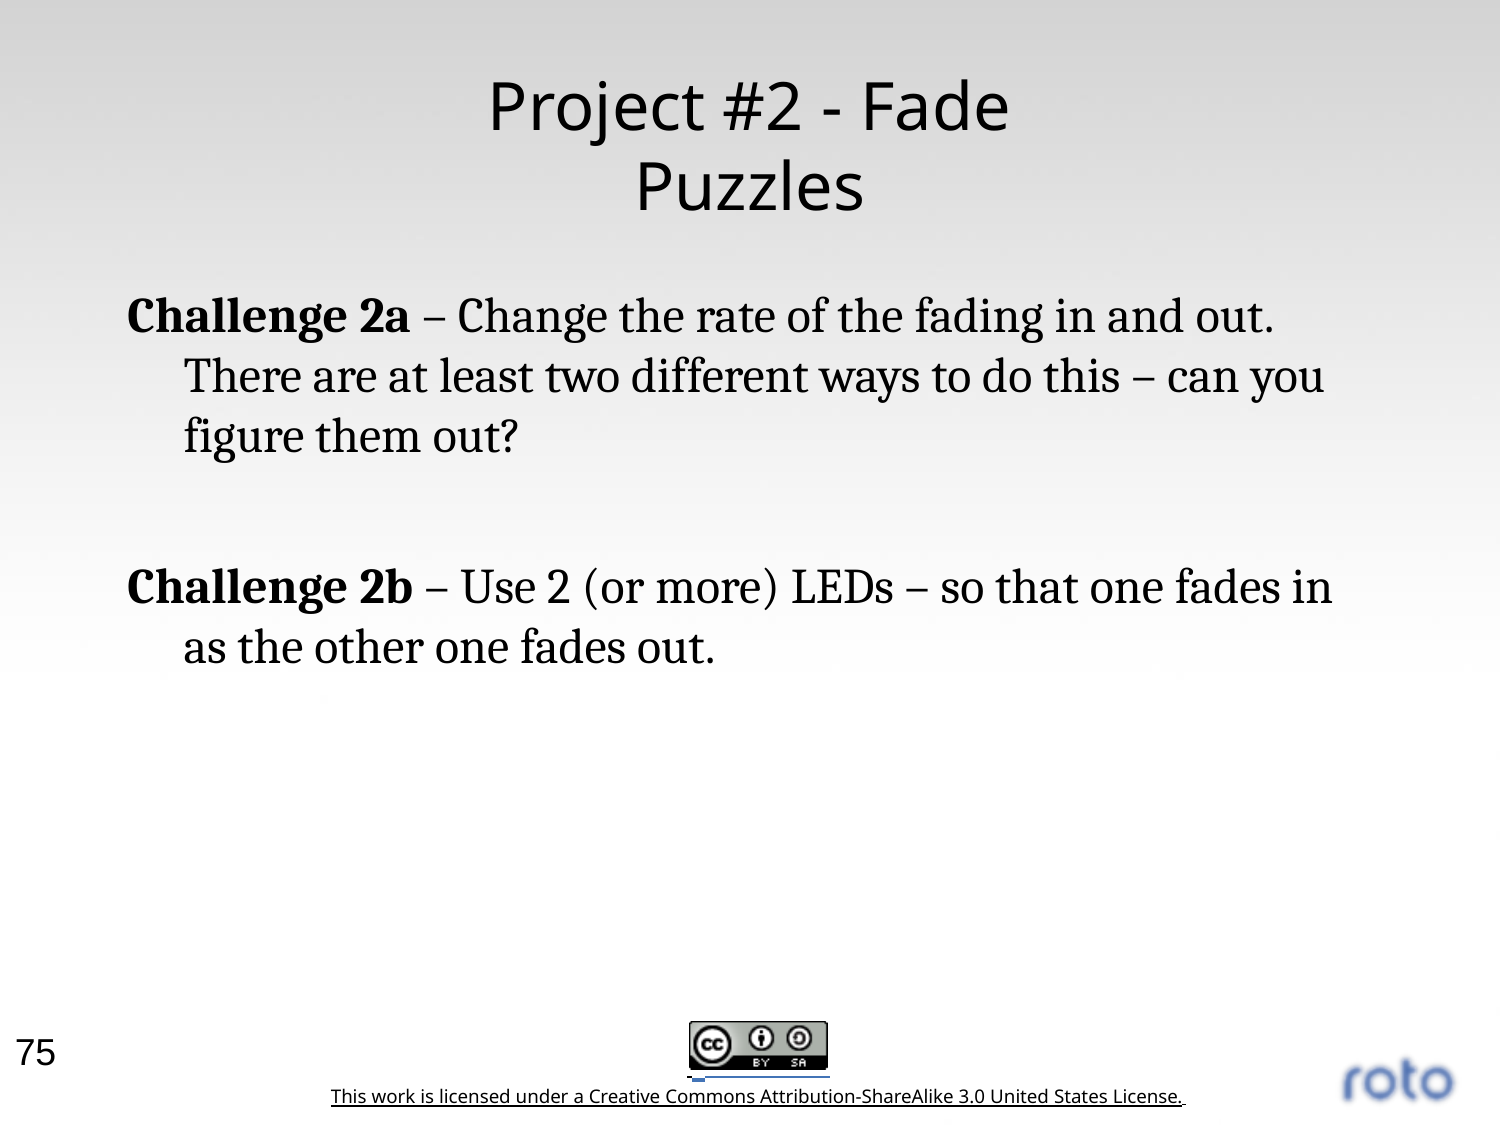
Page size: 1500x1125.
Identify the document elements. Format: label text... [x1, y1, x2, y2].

picture [0, 0, 1500, 1125]
list Challenge 2a – Change the rate of the fading in and out. There are at least two different ways to do this – can you figure them out? Challenge 2b – Use 2 (or more) LEDs – so that one fades in as the other one fades out. [112, 274, 1388, 1000]
title Project #2 - Fade Puzzles [112, 49, 1388, 238]
